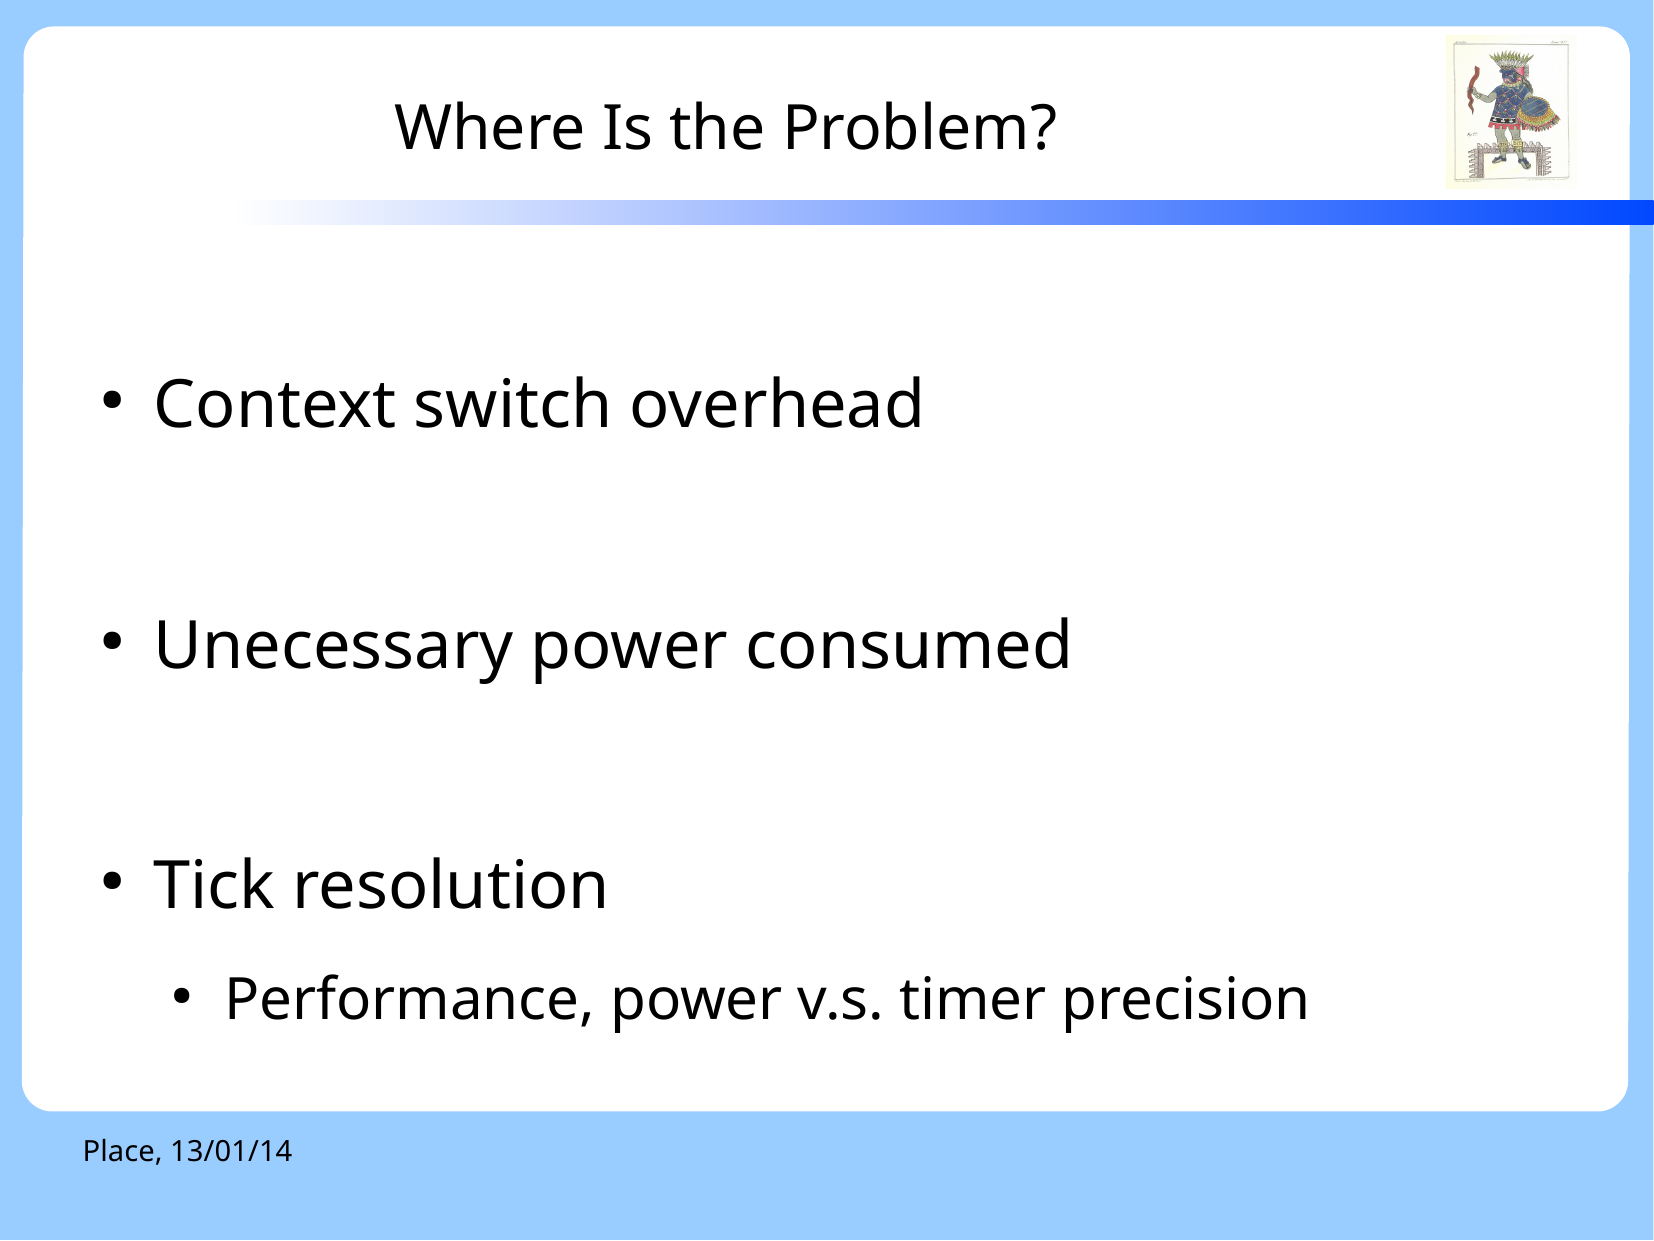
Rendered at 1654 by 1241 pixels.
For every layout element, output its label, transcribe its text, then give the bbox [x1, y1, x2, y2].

list Context switch overhead Unecessary power consumed Tick resolution Performance, power v.s. timer precision [82, 236, 1571, 1055]
picture [1446, 35, 1577, 189]
title Where Is the Problem? [82, 49, 1371, 201]
